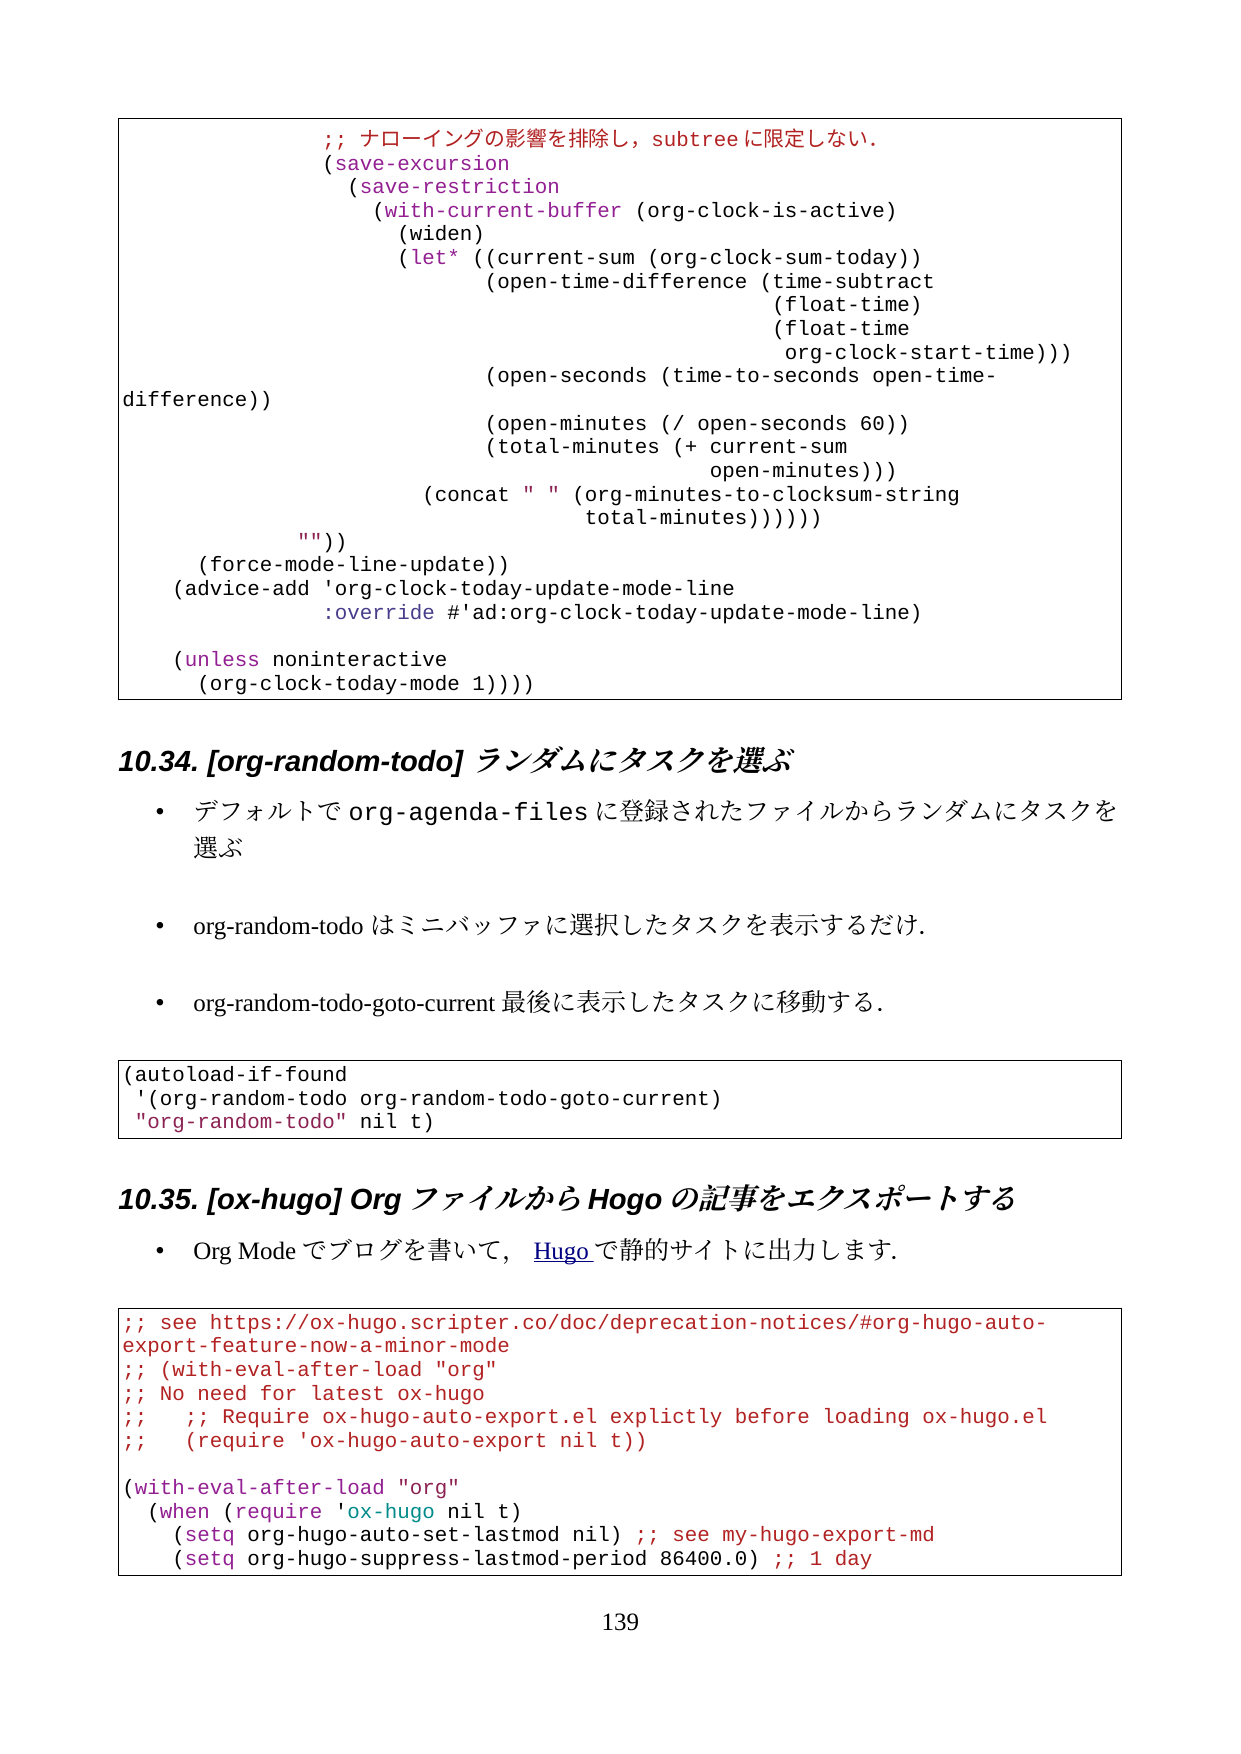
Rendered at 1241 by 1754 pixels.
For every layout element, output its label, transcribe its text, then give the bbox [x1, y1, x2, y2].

text "org-random-todo" nil t) [119, 1107, 1121, 1138]
text ;; ナローイングの影響を排除し，subtreeに限定しない． [119, 119, 1121, 148]
text (open-time-difference (time-subtract [119, 267, 1121, 290]
list org-random-todo はミニバッファに選択したタスクを表示するだけ． [156, 906, 1122, 970]
text (setq org-hugo-auto-set-lastmod nil) ;; see my-hugo-export-md [119, 1521, 1121, 1544]
list org-random-todo-goto-current 最後に表示したタスクに移動する． [156, 983, 1122, 1047]
text (org-clock-today-mode 1)))) [119, 669, 1121, 699]
text (concat " " (org-minutes-to-clocksum-string [119, 479, 1121, 503]
text org-clock-start-time))) [119, 338, 1121, 361]
text (float-time) [119, 290, 1121, 314]
text (save-excursion [119, 148, 1121, 172]
text (open-minutes (/ open-seconds 60)) [119, 409, 1121, 432]
text :override #'ad:org-clock-today-update-mode-line) [119, 598, 1121, 621]
subtitle [org-random-todo] ランダムにタスクを選ぶ [118, 738, 1122, 779]
text (autoload-if-found [119, 1061, 1121, 1083]
text (when (require 'ox-hugo nil t) [119, 1497, 1121, 1521]
text ;; see https://ox-hugo.scripter.co/doc/deprecation-notices/#org-hugo-auto-export-feature-now-a-minor-mode [119, 1309, 1121, 1355]
list デフォルトで org-agenda-files に登録されたファイルからランダムにタスクを選ぶ [156, 792, 1122, 893]
subtitle [ox-hugo] OrgファイルからHogoの記事をエクスポートする [118, 1176, 1122, 1218]
text (widen) [119, 219, 1121, 243]
text (total-minutes (+ current-sum [119, 432, 1121, 456]
text (advice-add 'org-clock-today-update-mode-line [119, 574, 1121, 598]
text (with-eval-after-load "org" [119, 1473, 1121, 1497]
text (save-restriction [119, 172, 1121, 196]
text '(org-random-todo org-random-todo-goto-current) [119, 1083, 1121, 1107]
list Org Mode でブログを書いて， Hugoで静的サイトに出力します． [156, 1231, 1122, 1295]
text (force-mode-line-update)) [119, 551, 1121, 574]
text total-minutes)))))) [119, 503, 1121, 527]
text (setq org-hugo-suppress-lastmod-period 86400.0) ;; 1 day [119, 1544, 1121, 1575]
text (let* ((current-sum (org-clock-sum-today)) [119, 243, 1121, 267]
text (unless noninteractive [119, 645, 1121, 669]
text "")) [119, 527, 1121, 551]
text (float-time [119, 314, 1121, 338]
text (open-seconds (time-to-seconds open-time-difference)) [119, 361, 1121, 409]
text (with-current-buffer (org-clock-is-active) [119, 196, 1121, 219]
text ;; (with-eval-after-load "org" [119, 1355, 1121, 1379]
text ;; No need for latest ox-hugo [119, 1379, 1121, 1402]
text ;; ;; Require ox-hugo-auto-export.el explictly before loading ox-hugo.el [119, 1402, 1121, 1426]
text open-minutes))) [119, 456, 1121, 479]
text ;; (require 'ox-hugo-auto-export nil t)) [119, 1426, 1121, 1449]
